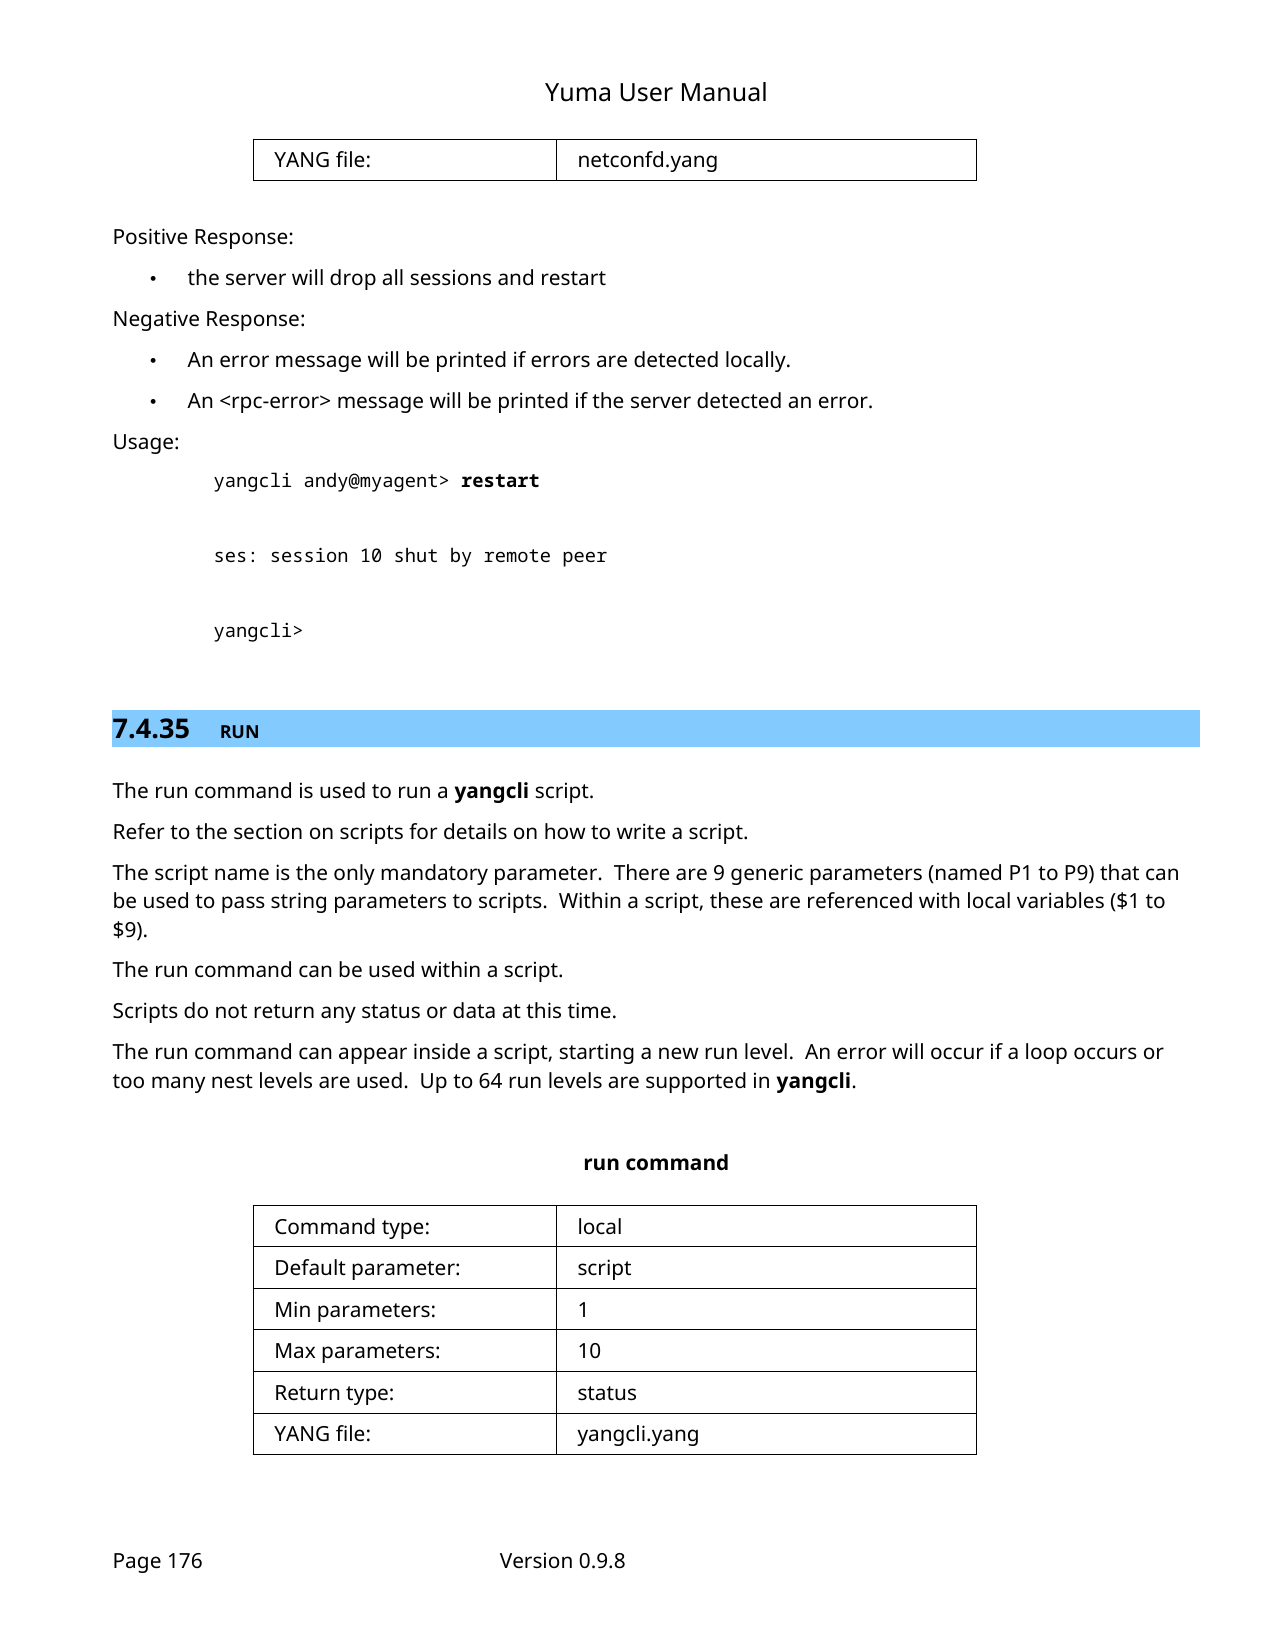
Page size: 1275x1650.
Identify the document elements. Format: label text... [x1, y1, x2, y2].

table_cell YANG file: [254, 140, 556, 180]
table_cell script [557, 1247, 976, 1288]
table_cell Min parameters: [254, 1289, 556, 1329]
table_cell yangcli.yang [557, 1414, 976, 1454]
table_header Command type: [254, 1206, 556, 1246]
text The run command is used to run a yangcli script. [112, 776, 1200, 804]
text Usage: [112, 427, 1200, 455]
table_cell YANG file: [254, 1414, 556, 1454]
list An error message will be printed if errors are detected locally. [150, 345, 1200, 373]
list the server will drop all sessions and restart [150, 263, 1200, 291]
subtitle run command [127, 1148, 1185, 1176]
text yangcli andy@myagent> restart [139, 468, 1200, 493]
text Refer to the section on scripts for details on how to write a script. [112, 817, 1200, 845]
subtitle run [112, 710, 1200, 747]
text The run command can appear inside a script, starting a new run level. An error will occur if a loop occurs or too many nest levels are used. Up to 64 run levels are supported in yangcli. [112, 1037, 1200, 1094]
text The run command can be used within a script. [112, 956, 1200, 984]
table_cell Return type: [254, 1372, 556, 1412]
table_cell netconfd.yang [557, 140, 976, 180]
table_cell Default parameter: [254, 1247, 556, 1288]
text yangcli> [139, 618, 1200, 643]
table_cell Max parameters: [254, 1330, 556, 1371]
text Negative Response: [112, 304, 1200, 332]
text Scripts do not return any status or data at this time. [112, 997, 1200, 1025]
table_cell status [557, 1372, 976, 1412]
text Positive Response: [112, 222, 1200, 251]
table_header local [557, 1206, 976, 1246]
table_cell 1 [557, 1289, 976, 1329]
text ses: session 10 shut by remote peer [139, 543, 1200, 568]
table_cell 10 [557, 1330, 976, 1371]
text The script name is the only mandatory parameter. There are 9 generic parameters (named P1 to P9) that can be used to pass string parameters to scripts. Within a script, these are referenced with local variables ($1 to $9). [112, 858, 1200, 943]
list An <rpc-error> message will be printed if the server detected an error. [150, 386, 1200, 414]
